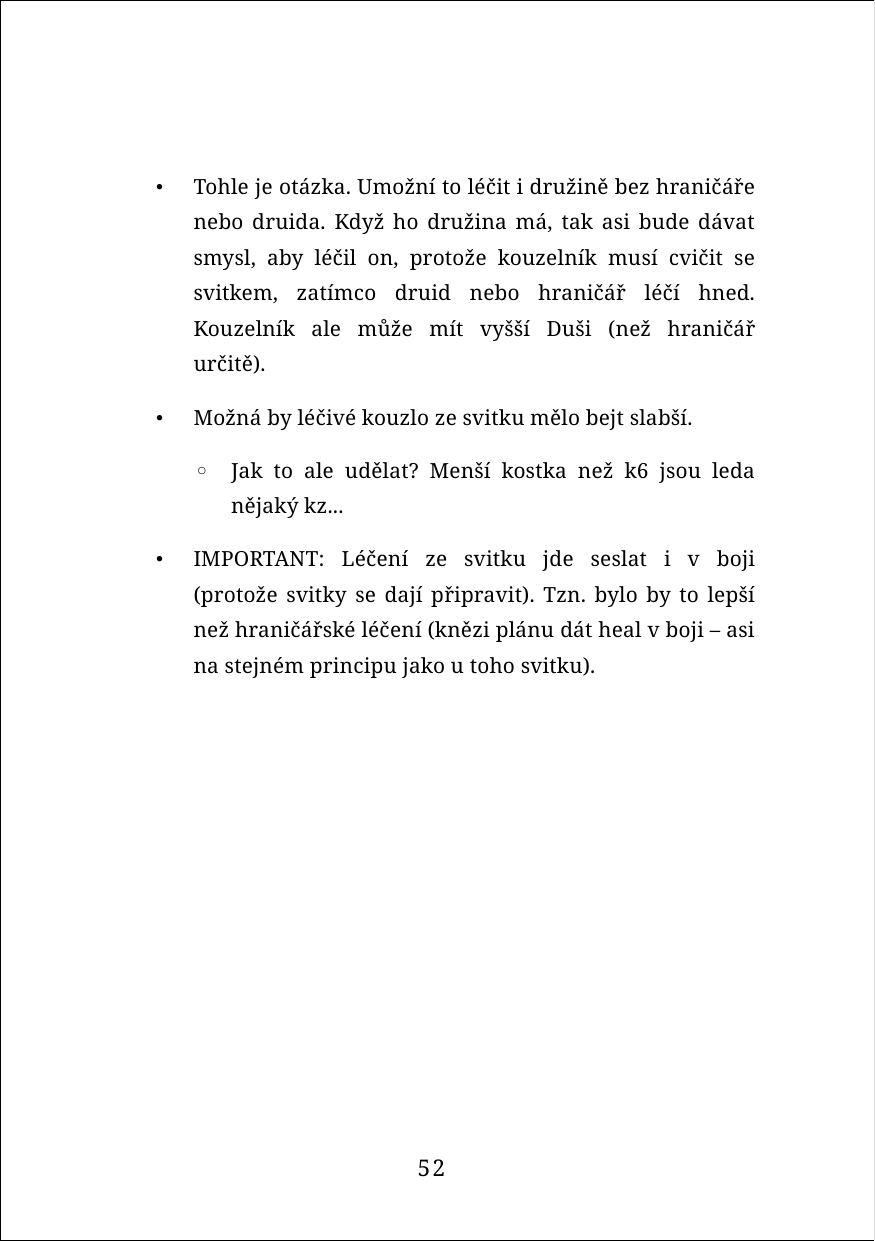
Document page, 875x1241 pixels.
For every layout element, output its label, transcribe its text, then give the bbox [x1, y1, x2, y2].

list Tohle je otázka. Umožní to léčit i družině bez hraničáře nebo druida. Když ho družina má, tak asi bude dávat smysl, aby léčil on, protože kouzelník musí cvičit se svitkem, zatímco druid nebo hraničář léčí hned. Kouzelník ale může mít vyšší Duši (než hraničář určitě). [156, 172, 756, 378]
list IMPORTANT: Léčení ze svitku jde seslat i v boji (protože svitky se dají připravit). Tzn. bylo by to lepší než hraničářské léčení (knězi plánu dát heal v boji – asi na stejném principu jako u toho svitku). [156, 544, 756, 679]
list Možná by léčivé kouzlo ze svitku mělo bejt slabší. [156, 403, 756, 431]
list Jak to ale udělat? Menší kostka než k6 jsou leda nějaký kz... [193, 456, 756, 520]
